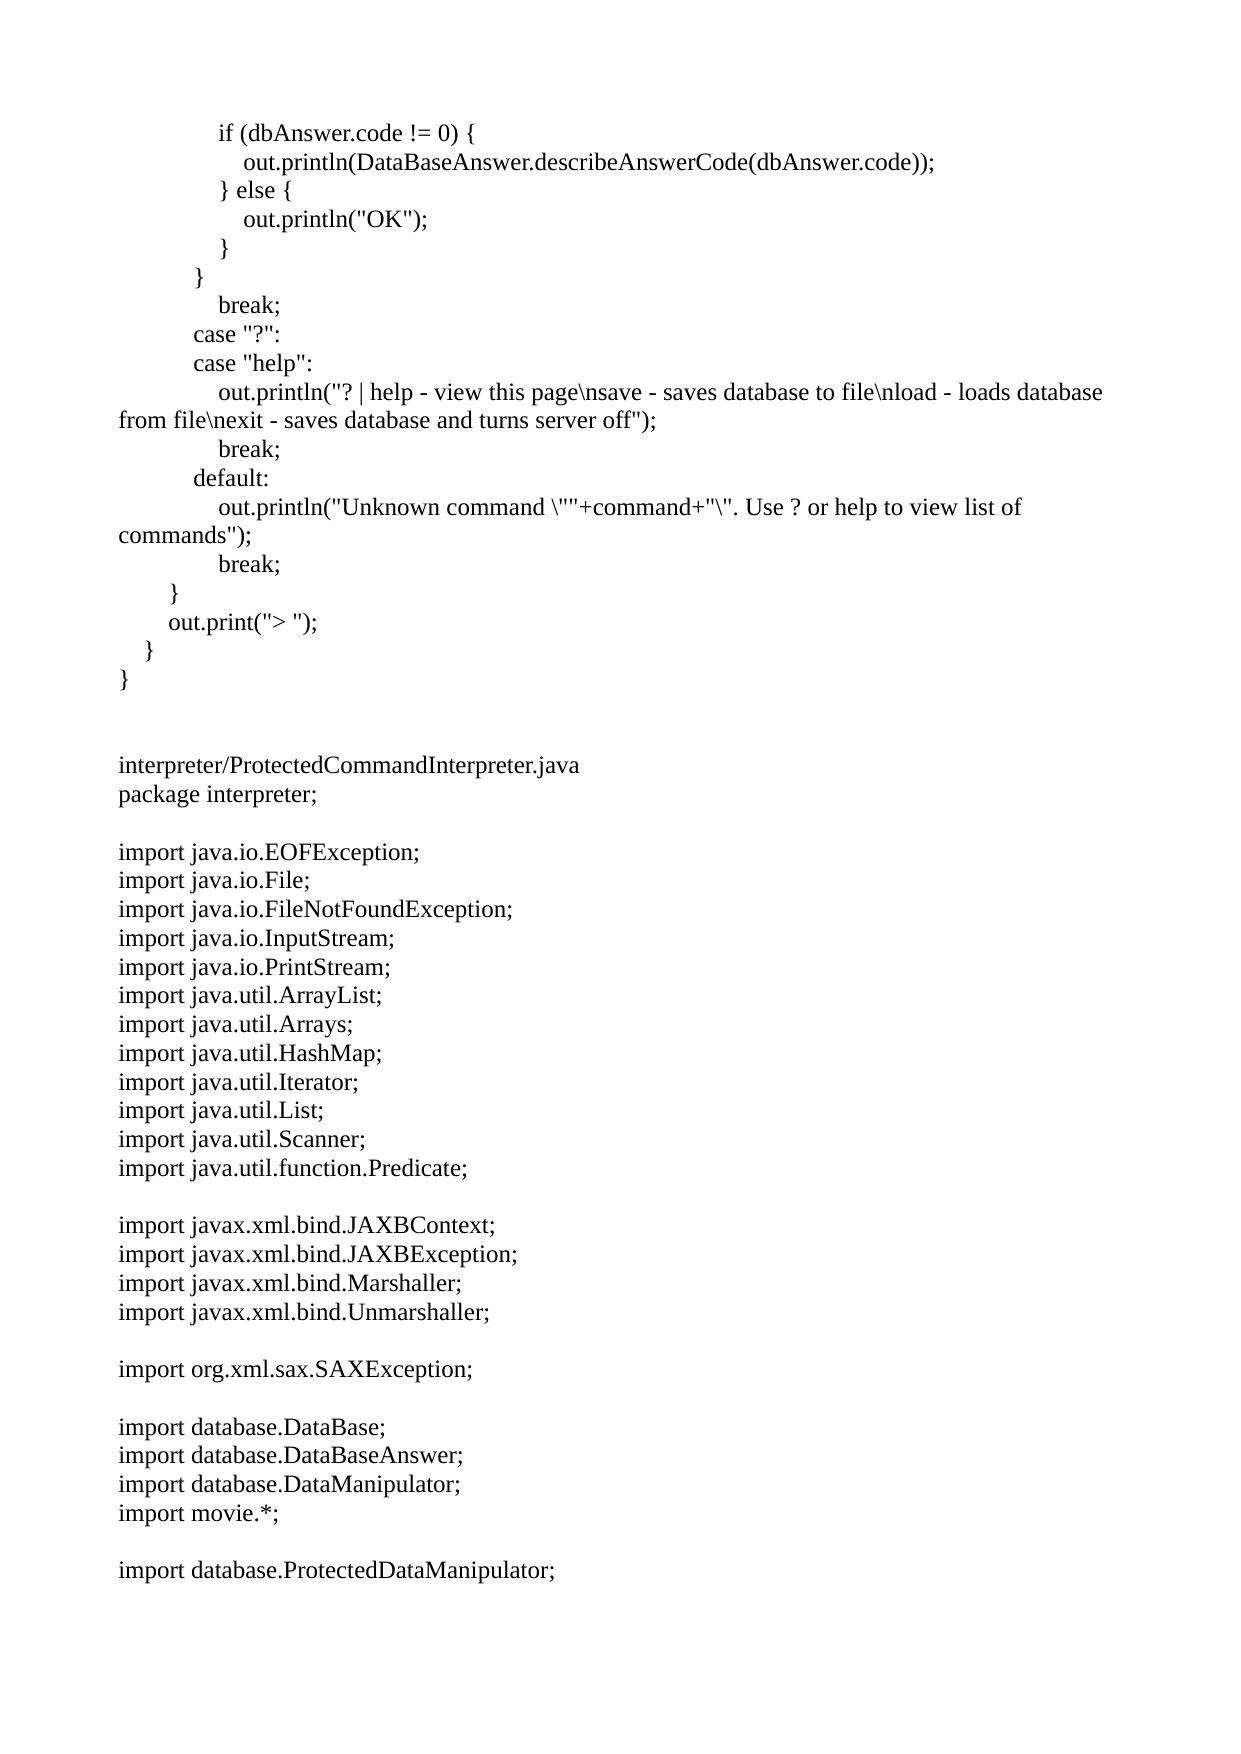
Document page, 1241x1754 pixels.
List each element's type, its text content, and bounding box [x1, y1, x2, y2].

text import java.util.Arrays; [118, 1009, 1122, 1038]
text import java.io.InputStream; [118, 923, 1122, 952]
text default: [118, 463, 1122, 492]
text package interpreter; [118, 779, 1122, 808]
text case "?": [118, 319, 1122, 348]
text import database.DataManipulator; [118, 1469, 1122, 1498]
text import javax.xml.bind.JAXBException; [118, 1239, 1122, 1268]
text import java.util.Scanner; [118, 1124, 1122, 1153]
text import java.util.Iterator; [118, 1067, 1122, 1096]
text out.print("> "); [118, 607, 1122, 636]
text import database.ProtectedDataManipulator; [118, 1556, 1122, 1584]
text import java.util.function.Predicate; [118, 1153, 1122, 1182]
text out.println("OK"); [118, 204, 1122, 233]
text import java.util.ArrayList; [118, 981, 1122, 1009]
text import java.io.File; [118, 866, 1122, 894]
text if (dbAnswer.code != 0) { [118, 118, 1122, 147]
text import movie.*; [118, 1498, 1122, 1527]
text } [118, 262, 1122, 291]
text import javax.xml.bind.JAXBContext; [118, 1211, 1122, 1239]
text out.println("? | help - view this page\nsave - saves database to file\nload - loads database from file\nexit - saves database and turns server off"); [118, 377, 1122, 434]
text break; [118, 434, 1122, 463]
text interpreter/ProtectedCommandInterpreter.java [118, 751, 1122, 779]
text import java.io.PrintStream; [118, 952, 1122, 981]
text } [118, 578, 1122, 607]
text } [118, 233, 1122, 262]
text import javax.xml.bind.Marshaller; [118, 1268, 1122, 1297]
text import java.io.FileNotFoundException; [118, 894, 1122, 923]
text break; [118, 549, 1122, 578]
text import java.util.HashMap; [118, 1038, 1122, 1067]
text import database.DataBase; [118, 1412, 1122, 1441]
text out.println("Unknown command \""+command+"\". Use ? or help to view list of commands"); [118, 492, 1122, 549]
text import java.io.EOFException; [118, 837, 1122, 866]
text } [118, 636, 1122, 664]
text import database.DataBaseAnswer; [118, 1441, 1122, 1469]
text import org.xml.sax.SAXException; [118, 1354, 1122, 1383]
text import javax.xml.bind.Unmarshaller; [118, 1297, 1122, 1326]
text out.println(DataBaseAnswer.describeAnswerCode(dbAnswer.code)); [118, 147, 1122, 176]
text } [118, 664, 1122, 693]
text case "help": [118, 348, 1122, 377]
text break; [118, 291, 1122, 319]
text import java.util.List; [118, 1096, 1122, 1124]
text } else { [118, 176, 1122, 204]
